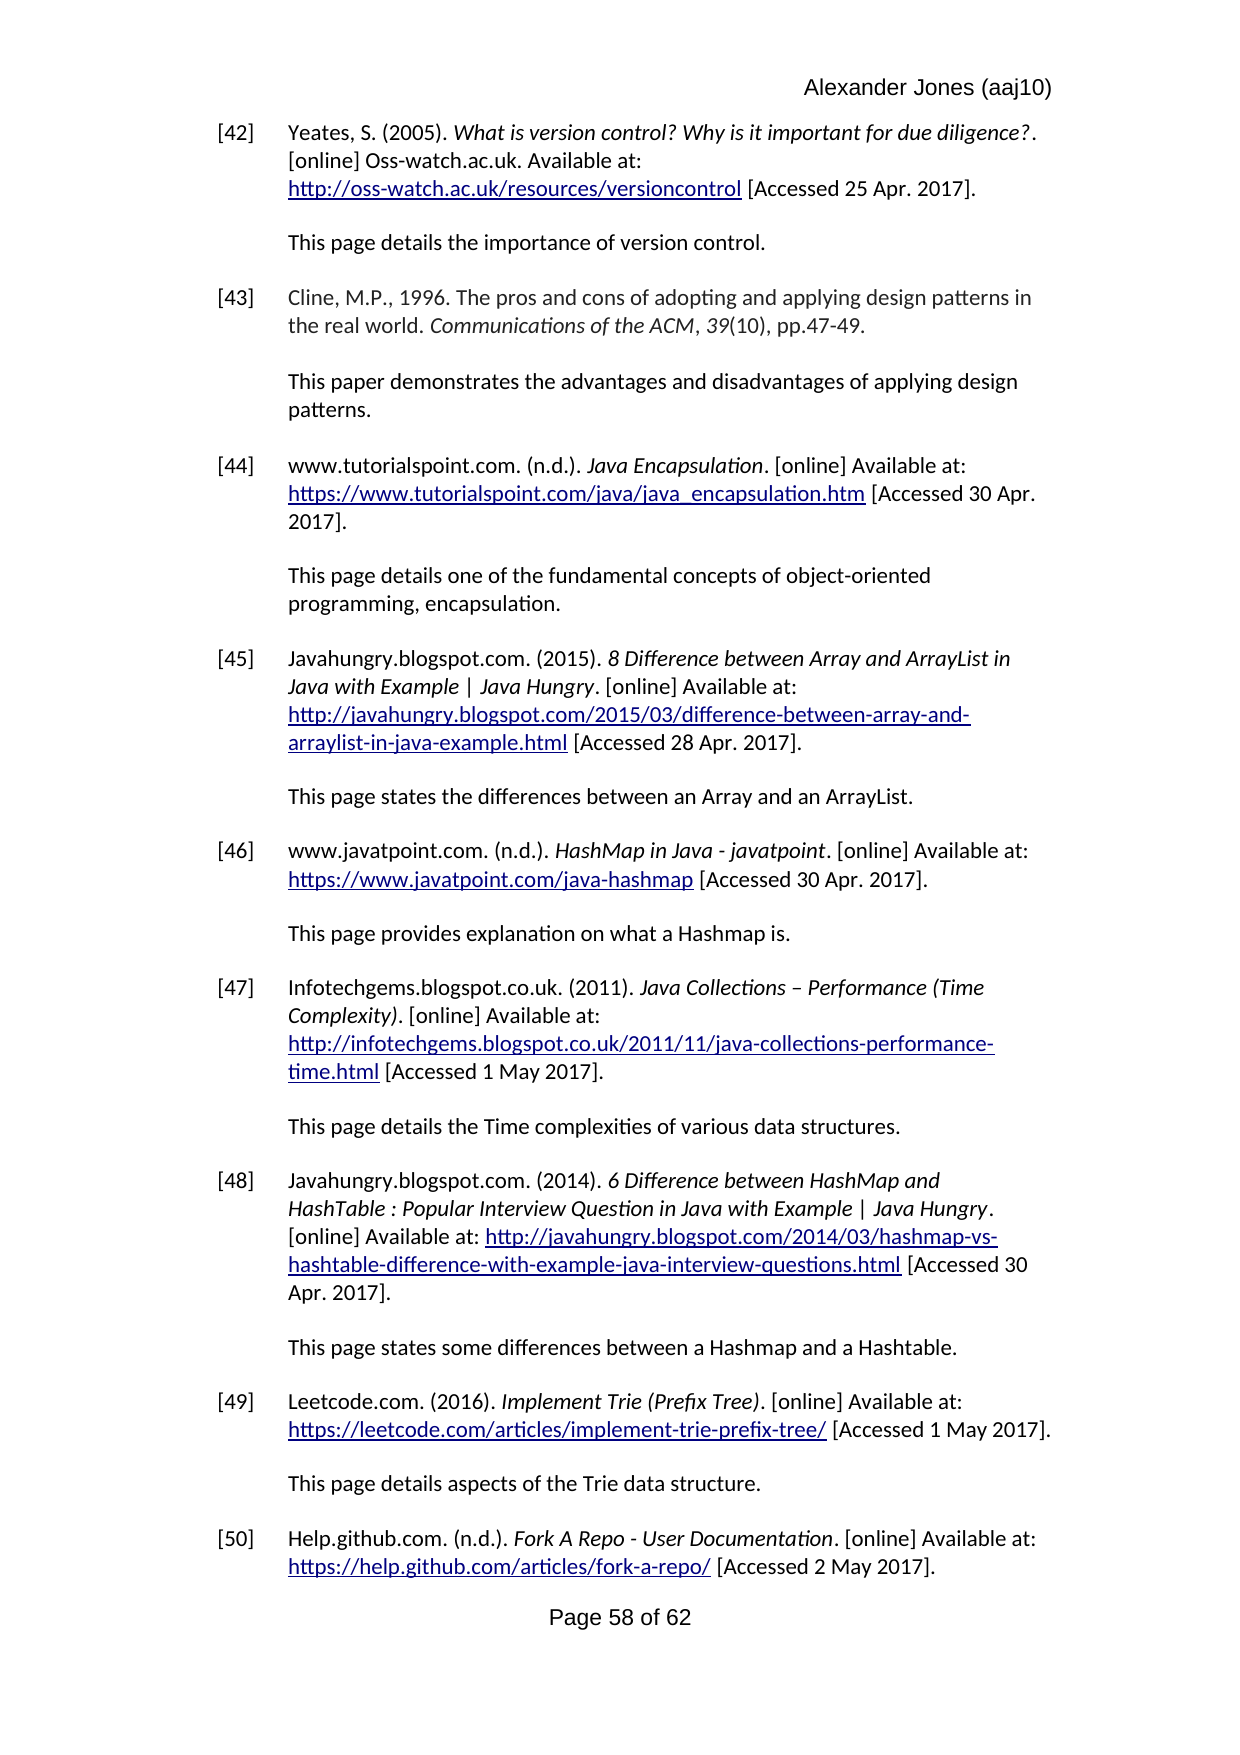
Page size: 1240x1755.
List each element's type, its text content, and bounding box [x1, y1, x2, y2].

text This page states some differences between a Hashmap and a Hashtable. [288, 1333, 1052, 1361]
text This page provides explanation on what a Hashmap is. [288, 919, 1052, 947]
list Javahungry.blogspot.com. (2014). 6 Difference between HashMap and HashTable : Popular Interview Question in Java with Example | Java Hungry. [online] Available at: http://javahungry.blogspot.com/2014/03/hashmap-vs-hashtable-difference-with-example-java-interview-questions.html [Accessed 30 Apr. 2017]. [217, 1166, 1052, 1306]
text This page details aspects of the Trie data structure. [288, 1469, 1052, 1497]
list Cline, M.P., 1996. The pros and cons of adopting and applying design patterns in the real world. Communications of the ACM, 39(10), pp.47-49. [217, 283, 1052, 339]
text This page details the Time complexities of various data structures. [288, 1112, 1052, 1140]
list Yeates, S. (2005). What is version control? Why is it important for due diligence?. [online] Oss-watch.ac.uk. Available at: http://oss-watch.ac.uk/resources/versioncontrol [Accessed 25 Apr. 2017]. [217, 118, 1052, 202]
text This page details the importance of version control. [288, 228, 1052, 257]
text This page states the differences between an Array and an ArrayList. [288, 782, 1052, 810]
list Infotechgems.blogspot.co.uk. (2011). Java Collections – Performance (Time Complexity). [online] Available at: http://infotechgems.blogspot.co.uk/2011/11/java-collections-performance-time.html [Accessed 1 May 2017]. [217, 973, 1052, 1086]
list Help.github.com. (n.d.). Fork A Repo - User Documentation. [online] Available at: https://help.github.com/articles/fork-a-repo/ [Accessed 2 May 2017]. [217, 1524, 1052, 1580]
list This page details one of the fundamental concepts of object-oriented programming, encapsulation. [288, 561, 1052, 617]
list www.javatpoint.com. (n.d.). HashMap in Java - javatpoint. [online] Available at: https://www.javatpoint.com/java-hashmap [Accessed 30 Apr. 2017]. [217, 837, 1052, 893]
list www.tutorialspoint.com. (n.d.). Java Encapsulation. [online] Available at: https://www.tutorialspoint.com/java/java_encapsulation.htm [Accessed 30 Apr. 2017]. [217, 451, 1052, 535]
list Javahungry.blogspot.com. (2015). 8 Difference between Array and ArrayList in Java with Example | Java Hungry. [online] Available at: http://javahungry.blogspot.com/2015/03/difference-between-array-and-arraylist-in-java-example.html [Accessed 28 Apr. 2017]. [217, 644, 1052, 756]
list Leetcode.com. (2016). Implement Trie (Prefix Tree). [online] Available at: https://leetcode.com/articles/implement-trie-prefix-tree/ [Accessed 1 May 2017]. [217, 1387, 1052, 1443]
text This paper demonstrates the advantages and disadvantages of applying design patterns. [288, 367, 1052, 423]
